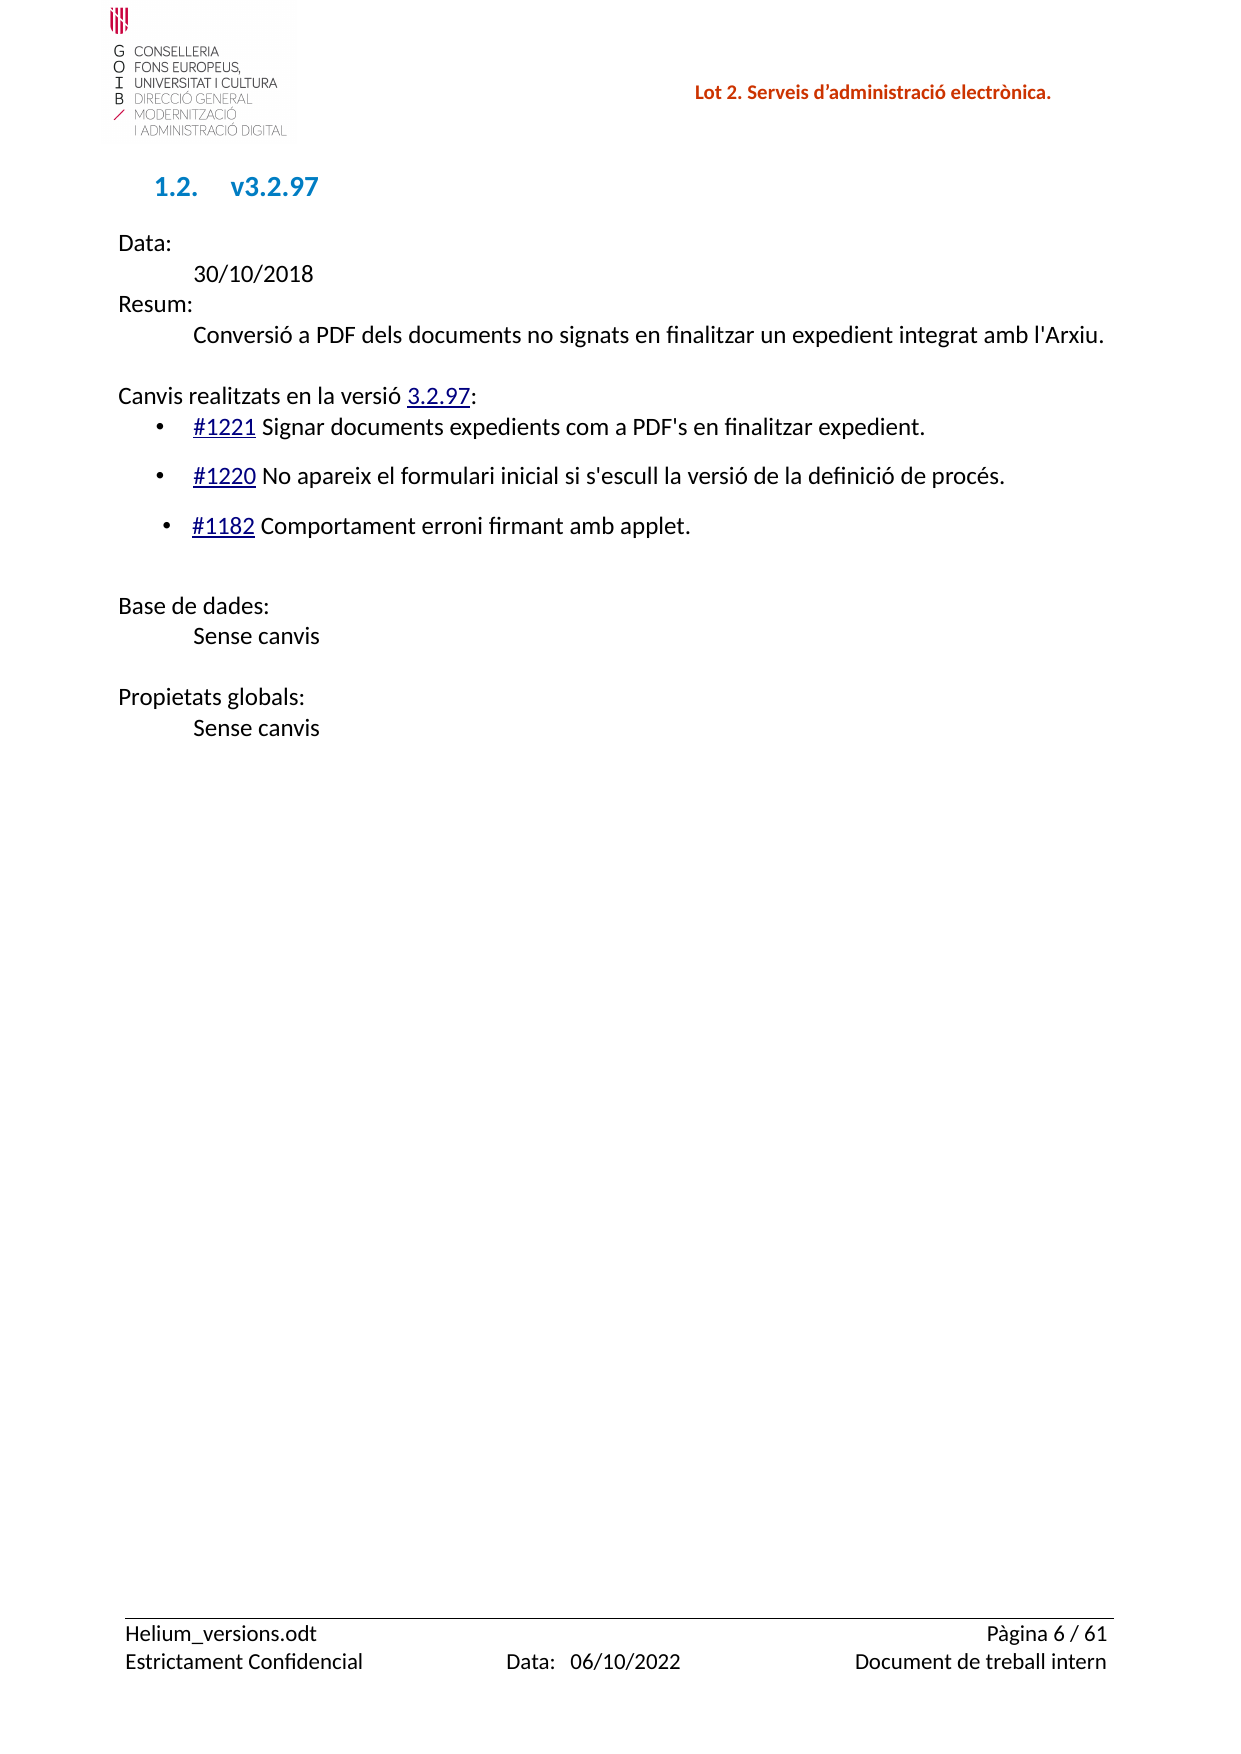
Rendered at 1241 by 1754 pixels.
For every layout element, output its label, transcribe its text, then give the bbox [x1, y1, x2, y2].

text Data: [118, 228, 1122, 258]
text Propietats globals: [118, 682, 1122, 712]
text Base de dades: [118, 590, 1122, 621]
text Conversió a PDF dels documents no signats en finalitzar un expedient integrat amb l'Arxiu. [118, 319, 1122, 350]
list #1220 No apareix el formulari inicial si s'escull la versió de la definició de procés. [156, 460, 1122, 491]
text Resum: [118, 289, 1122, 319]
text Sense canvis [118, 712, 1122, 743]
text Sense canvis [118, 621, 1122, 651]
list #1221 Signar documents expedients com a PDF's en finalitzar expedient. [156, 411, 1122, 441]
picture [100, 0, 297, 144]
text Canvis realitzats en la versió 3.2.97: [118, 380, 1122, 411]
subtitle v3.2.97 [153, 168, 1122, 204]
list #1182 Comportament erroni firmant amb applet. [162, 510, 1122, 540]
text 30/10/2018 [118, 258, 1122, 289]
